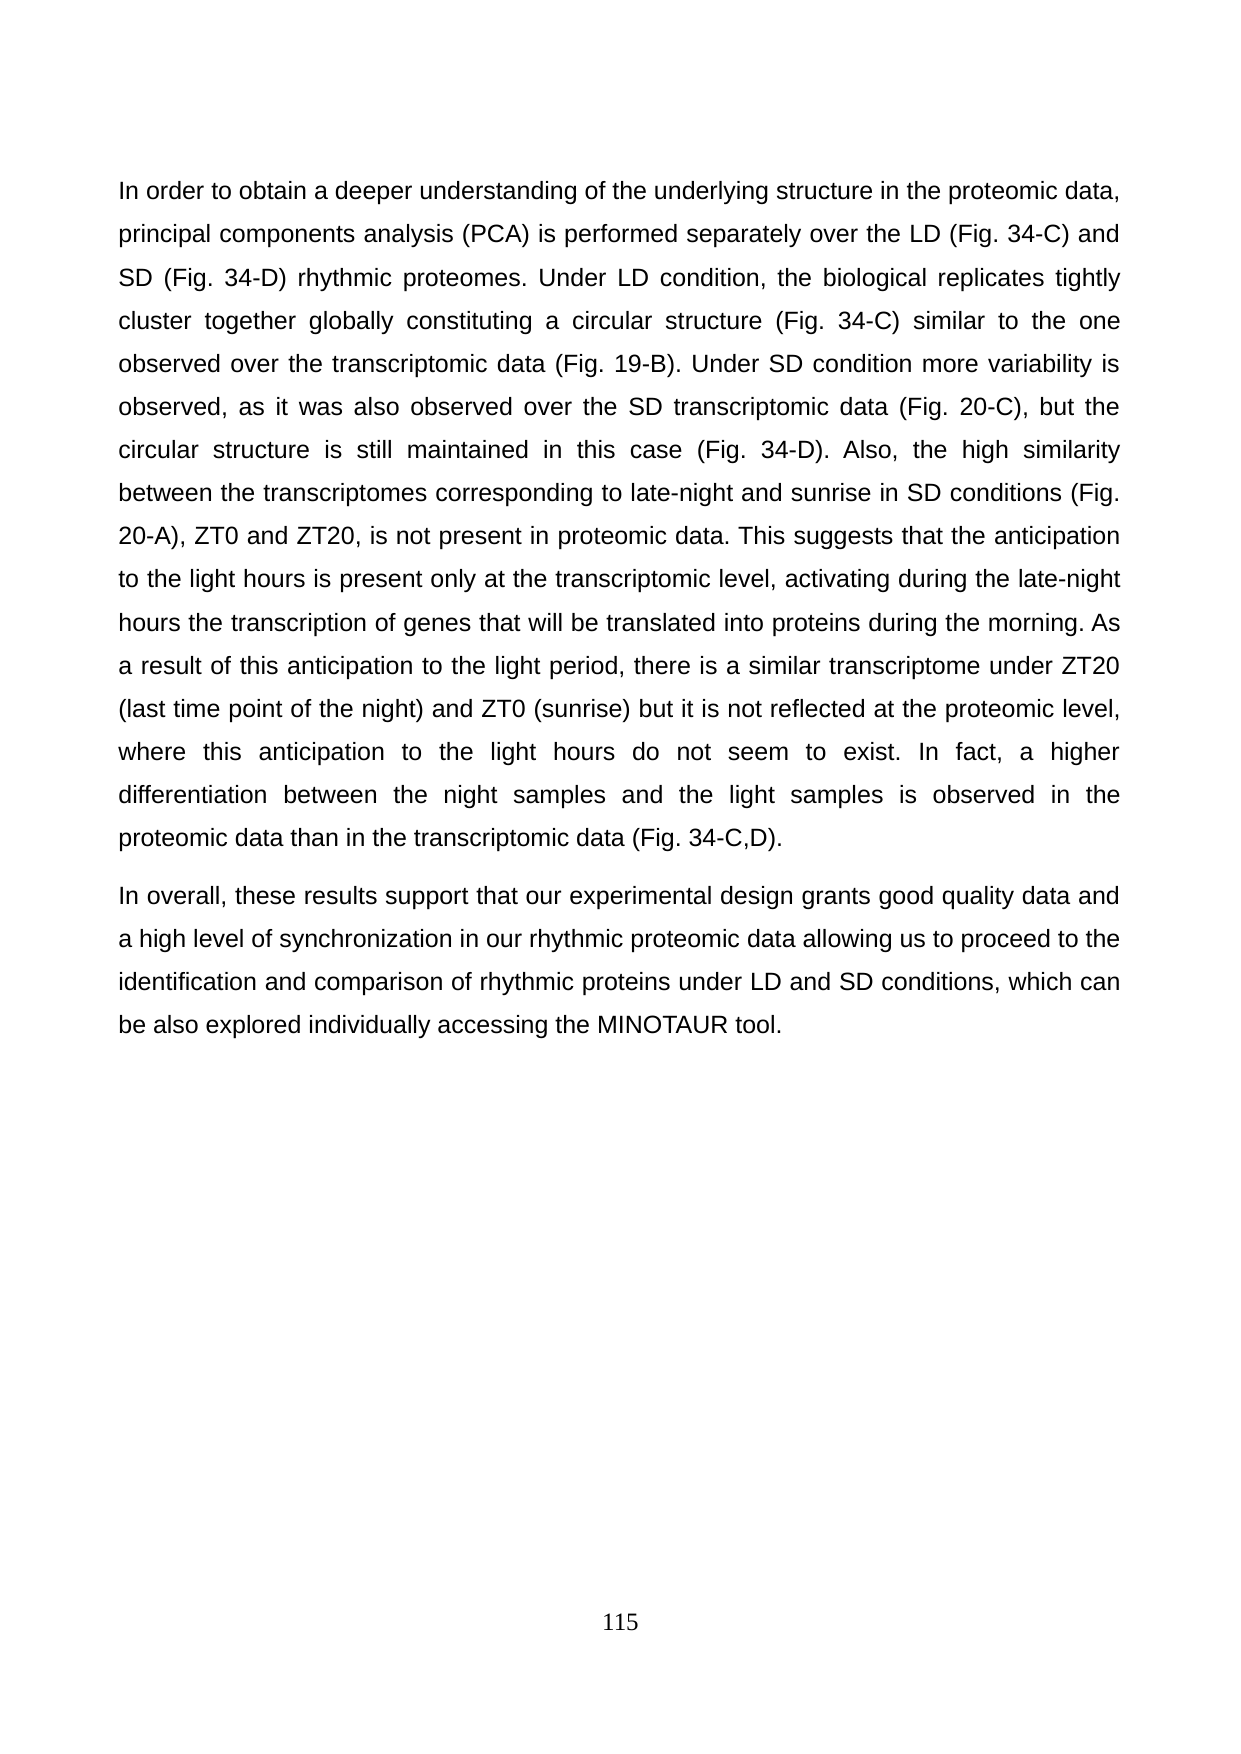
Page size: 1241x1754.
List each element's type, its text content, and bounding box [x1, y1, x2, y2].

text In overall, these results support that our experimental design grants good quality data and a high level of synchronization in our rhythmic proteomic data allowing us to proceed to the identification and comparison of rhythmic proteins under LD and SD conditions, which can be also explored individually accessing the MINOTAUR tool. [118, 881, 1122, 1039]
text In order to obtain a deeper understanding of the underlying structure in the proteomic data, principal components analysis (PCA) is performed separately over the LD (Fig. 34-C) and SD (Fig. 34-D) rhythmic proteomes. Under LD condition, the biological replicates tightly cluster together globally constituting a circular structure (Fig. 34-C) similar to the one observed over the transcriptomic data (Fig. 19-B). Under SD condition more variability is observed, as it was also observed over the SD transcriptomic data (Fig. 20-C), but the circular structure is still maintained in this case (Fig. 34-D). Also, the high similarity between the transcriptomes corresponding to late-night and sunrise in SD conditions (Fig. 20-A), ZT0 and ZT20, is not present in proteomic data. This suggests that the anticipation to the light hours is present only at the transcriptomic level, activating during the late-night hours the transcription of genes that will be translated into proteins during the morning. As a result of this anticipation to the light period, there is a similar transcriptome under ZT20 (last time point of the night) and ZT0 (sunrise) but it is not reflected at the proteomic level, where this anticipation to the light hours do not seem to exist. In fact, a higher differentiation between the night samples and the light samples is observed in the proteomic data than in the transcriptomic data (Fig. 34-C,D). [118, 176, 1122, 852]
